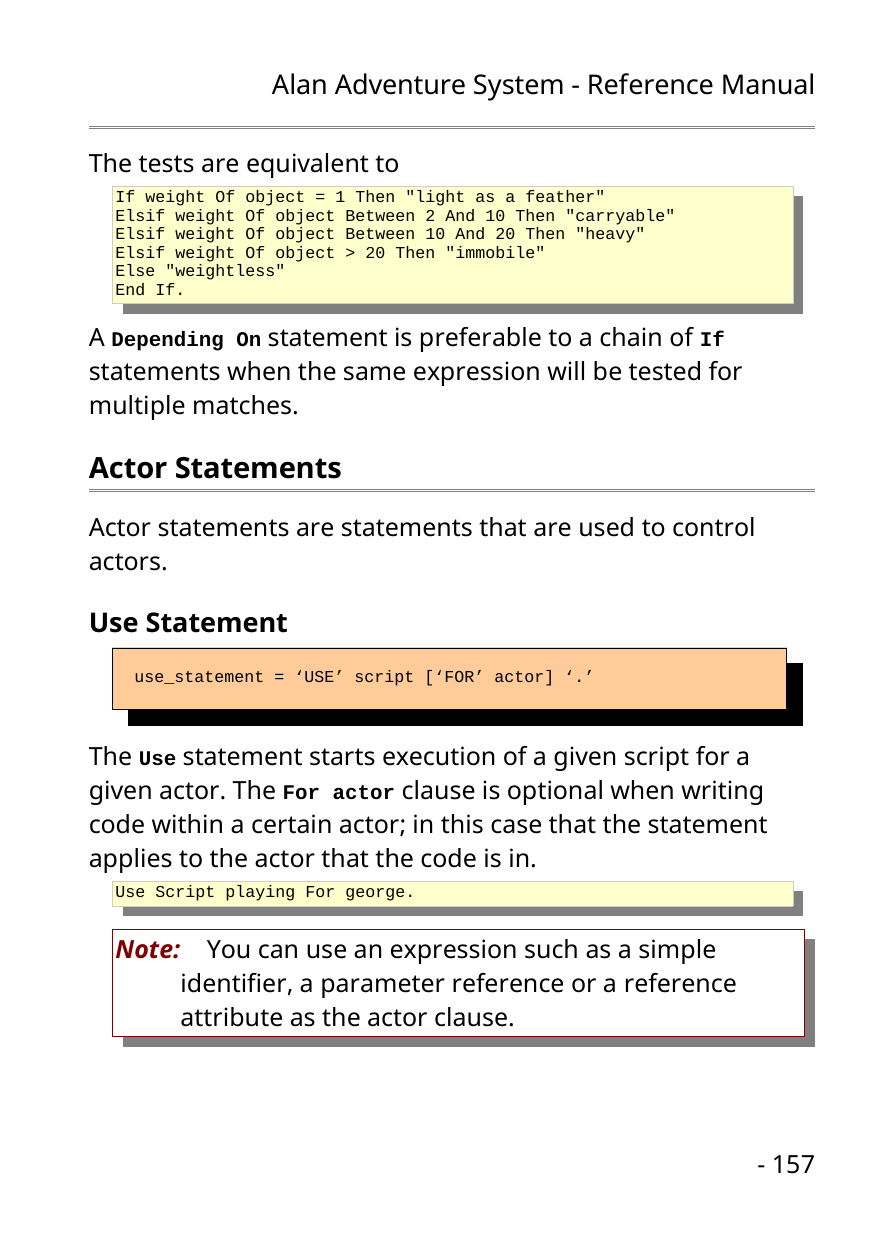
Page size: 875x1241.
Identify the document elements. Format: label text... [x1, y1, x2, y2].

subtitle Use Statement [88, 603, 815, 640]
text Actor statements are statements that are used to control actors. [88, 510, 815, 578]
text use_statement = ‘USE’ script [‘FOR’ actor] ‘.’ [113, 649, 786, 709]
text The Use statement starts execution of a given script for a given actor. The For actor clause is optional when writing code within a certain actor; in this case that the statement applies to the actor that the code is in. [88, 739, 815, 874]
list You can use an expression such as a simple identifier, a parameter reference or a reference attribute as the actor clause. [113, 930, 804, 1036]
text Use Script playing For george. [113, 882, 793, 906]
text If weight Of object = 1 Then "light as a feather" Elsif weight Of object Between 2 And 10 Then "carryable" Elsif weight Of object Between 10 And 20 Then "heavy" Elsif weight Of object > 20 Then "immobile" Else "weightless" End If. [113, 187, 793, 303]
text A Depending On statement is preferable to a chain of If statements when the same expression will be tested for multiple matches. [88, 320, 815, 422]
subtitle Actor Statements [88, 447, 815, 491]
text The tests are equivalent to [88, 146, 815, 179]
